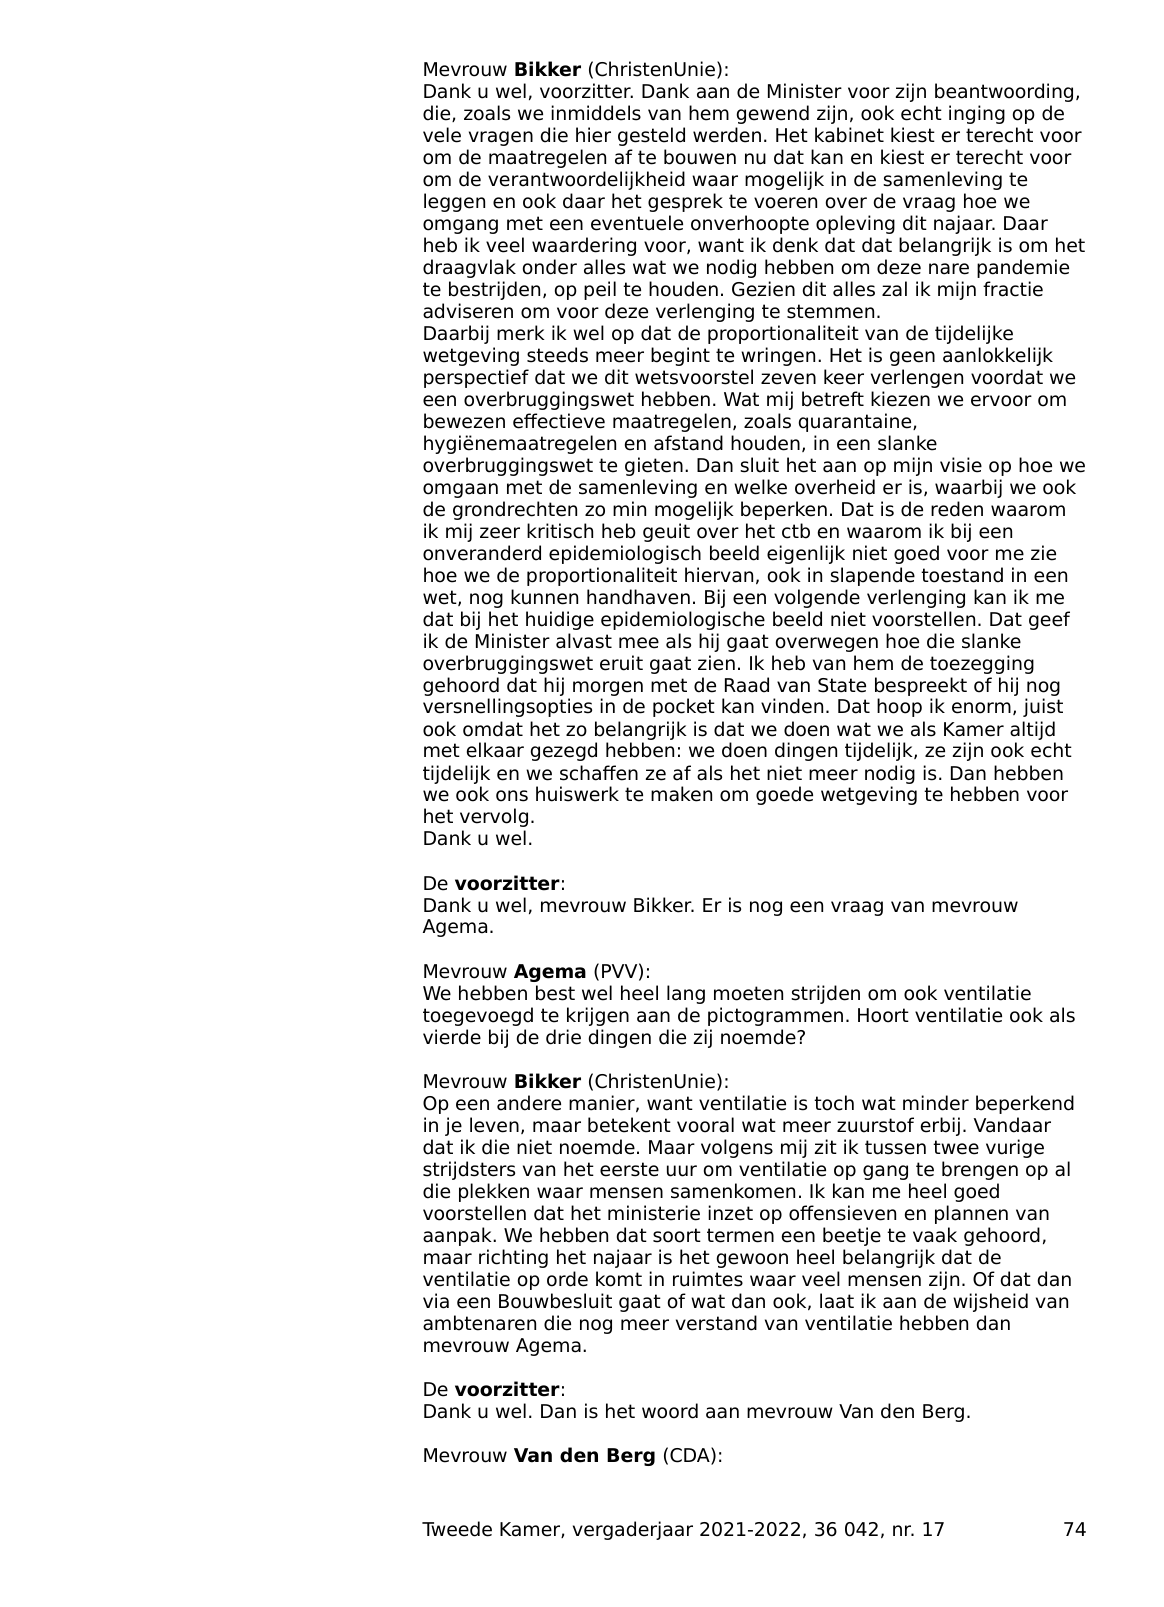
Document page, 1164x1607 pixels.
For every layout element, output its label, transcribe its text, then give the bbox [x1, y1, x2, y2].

text Dank u wel, mevrouw Bikker. Er is nog een vraag van mevrouw Agema. [422, 894, 1087, 938]
text Mevrouw Bikker (ChristenUnie): [422, 59, 1087, 81]
text De voorzitter: [422, 1379, 1087, 1401]
text Op een andere manier, want ventilatie is toch wat minder beperkend in je leven, maar betekent vooral wat meer zuurstof erbij. Vandaar dat ik die niet noemde. Maar volgens mij zit ik tussen twee vurige strijdsters van het eerste uur om ventilatie op gang te brengen op al die plekken waar mensen samenkomen. Ik kan me heel goed voorstellen dat het ministerie inzet op offensieven en plannen van aanpak. We hebben dat soort termen een beetje te vaak gehoord, maar richting het najaar is het gewoon heel belangrijk dat de ventilatie op orde komt in ruimtes waar veel mensen zijn. Of dat dan via een Bouwbesluit gaat of wat dan ook, laat ik aan de wijsheid van ambtenaren die nog meer verstand van ventilatie hebben dan mevrouw Agema. [422, 1093, 1087, 1356]
text Dank u wel. Dan is het woord aan mevrouw Van den Berg. [422, 1401, 1087, 1423]
text Mevrouw Agema (PVV): [422, 961, 1087, 983]
text Dank u wel, voorzitter. Dank aan de Minister voor zijn beantwoording, die, zoals we inmiddels van hem gewend zijn, ook echt inging op de vele vragen die hier gesteld werden. Het kabinet kiest er terecht voor om de maatregelen af te bouwen nu dat kan en kiest er terecht voor om de verantwoordelijkheid waar mogelijk in de samenleving te leggen en ook daar het gesprek te voeren over de vraag hoe we omgang met een eventuele onverhoopte opleving dit najaar. Daar heb ik veel waardering voor, want ik denk dat dat belangrijk is om het draagvlak onder alles wat we nodig hebben om deze nare pandemie te bestrijden, op peil te houden. Gezien dit alles zal ik mijn fractie adviseren om voor deze verlenging te stemmen. [422, 81, 1087, 323]
text Daarbij merk ik wel op dat de proportionaliteit van de tijdelijke wetgeving steeds meer begint te wringen. Het is geen aanlokkelijk perspectief dat we dit wetsvoorstel zeven keer verlengen voordat we een overbruggingswet hebben. Wat mij betreft kiezen we ervoor om bewezen effectieve maatregelen, zoals quarantaine, hygiënemaatregelen en afstand houden, in een slanke overbruggingswet te gieten. Dan sluit het aan op mijn visie op hoe we omgaan met de samenleving en welke overheid er is, waarbij we ook de grondrechten zo min mogelijk beperken. Dat is de reden waarom ik mij zeer kritisch heb geuit over het ctb en waarom ik bij een onveranderd epidemiologisch beeld eigenlijk niet goed voor me zie hoe we de proportionaliteit hiervan, ook in slapende toestand in een wet, nog kunnen handhaven. Bij een volgende verlenging kan ik me dat bij het huidige epidemiologische beeld niet voorstellen. Dat geef ik de Minister alvast mee als hij gaat overwegen hoe die slanke overbruggingswet eruit gaat zien. Ik heb van hem de toezegging gehoord dat hij morgen met de Raad van State bespreekt of hij nog versnellingsopties in de pocket kan vinden. Dat hoop ik enorm, juist ook omdat het zo belangrijk is dat we doen wat we als Kamer altijd met elkaar gezegd hebben: we doen dingen tijdelijk, ze zijn ook echt tijdelijk en we schaffen ze af als het niet meer nodig is. Dan hebben we ook ons huiswerk te maken om goede wetgeving te hebben voor het vervolg. [422, 323, 1087, 828]
text Mevrouw Van den Berg (CDA): [422, 1445, 1087, 1467]
text We hebben best wel heel lang moeten strijden om ook ventilatie toegevoegd te krijgen aan de pictogrammen. Hoort ventilatie ook als vierde bij de drie dingen die zij noemde? [422, 983, 1087, 1048]
text Mevrouw Bikker (ChristenUnie): [422, 1071, 1087, 1093]
text Dank u wel. [422, 828, 1087, 850]
text De voorzitter: [422, 872, 1087, 894]
